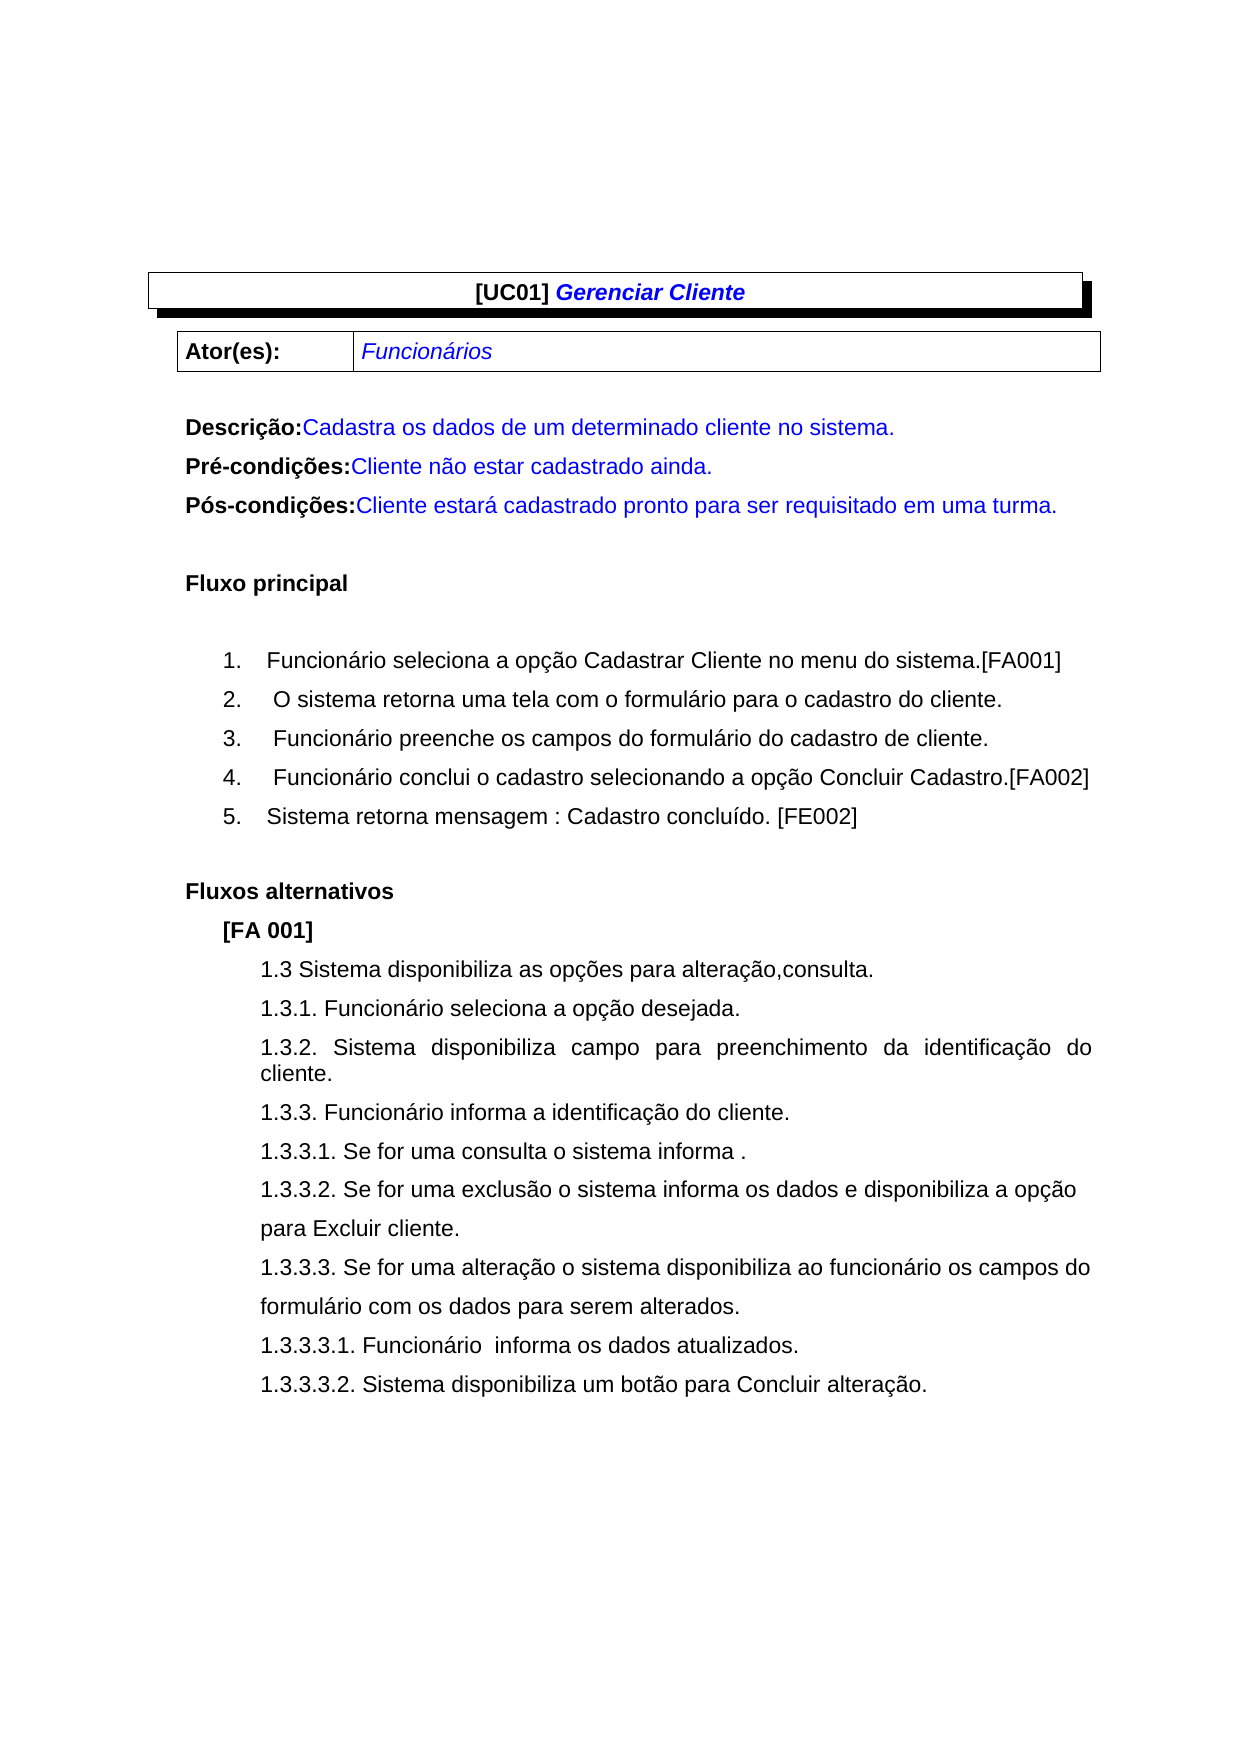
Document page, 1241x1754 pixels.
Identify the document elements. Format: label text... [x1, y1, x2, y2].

text Pré-condições:Cliente não estar cadastrado ainda. [185, 453, 1092, 479]
text Fluxo principal [185, 570, 1092, 596]
text [FA 001] [223, 917, 1092, 943]
list 1.3.3.3.1. Funcionário informa os dados atualizados. [223, 1332, 1092, 1358]
list 1.3.3. Funcionário informa a identificação do cliente. [223, 1099, 1092, 1125]
list Funcionário seleciona a opção Cadastrar Cliente no menu do sistema.[FA001] [223, 647, 1092, 674]
list 1.3.3.1. Se for uma consulta o sistema informa . [223, 1138, 1092, 1164]
list formulário com os dados para serem alterados. [223, 1293, 1092, 1319]
list Funcionário conclui o cadastro selecionando a opção Concluir Cadastro.[FA002] [223, 764, 1092, 790]
list 1.3.3.3. Se for uma alteração o sistema disponibiliza ao funcionário os campos do [223, 1254, 1092, 1281]
list Sistema retorna mensagem : Cadastro concluído. [FE002] [223, 803, 1092, 829]
list 1.3.1. Funcionário seleciona a opção desejada. [223, 995, 1092, 1021]
table_header Ator(es): [178, 332, 353, 371]
list 1.3 Sistema disponibiliza as opções para alteração,consulta. [223, 956, 1092, 982]
list 1.3.3.3.2. Sistema disponibiliza um botão para Concluir alteração. [223, 1371, 1092, 1397]
text Descrição:Cadastra os dados de um determinado cliente no sistema. [185, 414, 1092, 441]
list Funcionário preenche os campos do formulário do cadastro de cliente. [223, 725, 1092, 751]
list 1.3.3.2. Se for uma exclusão o sistema informa os dados e disponibiliza a opção [223, 1176, 1092, 1203]
text [UC01] Gerenciar Cliente [149, 273, 1082, 308]
list para Excluir cliente. [223, 1215, 1092, 1242]
table_header Funcionários [354, 332, 1100, 371]
text Fluxos alternativos [185, 878, 1092, 904]
list 1.3.2. Sistema disponibiliza campo para preenchimento da identificação do cliente. [223, 1033, 1092, 1086]
list O sistema retorna uma tela com o formulário para o cadastro do cliente. [223, 686, 1092, 713]
text Pós-condições:Cliente estará cadastrado pronto para ser requisitado em uma turma. [185, 492, 1092, 518]
